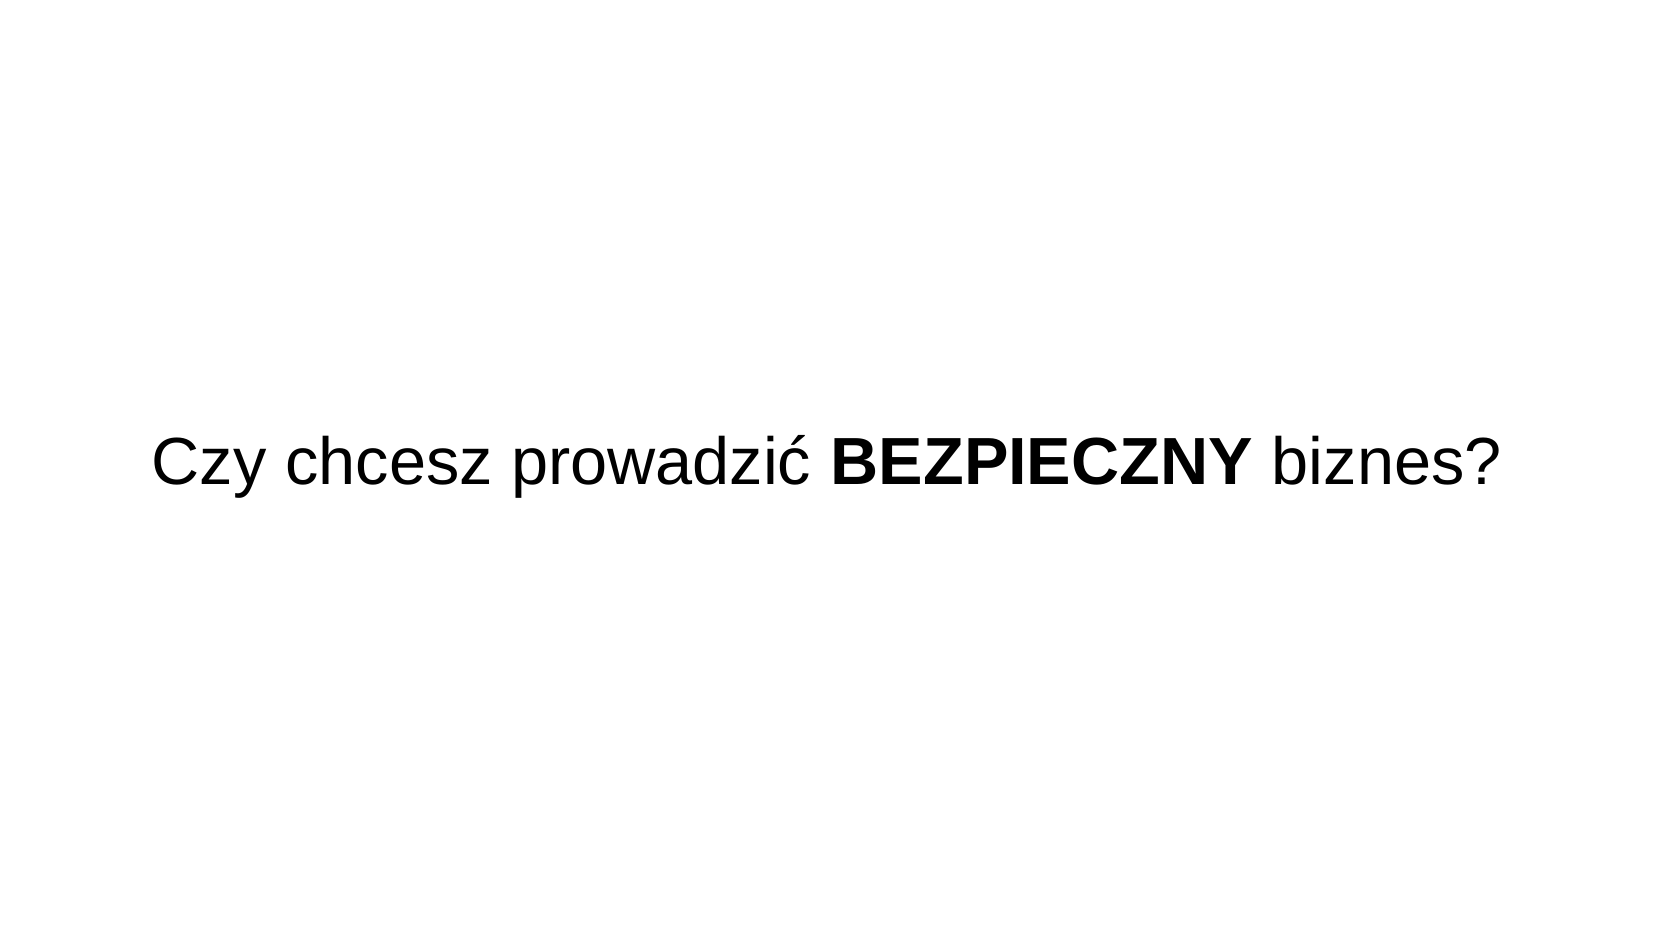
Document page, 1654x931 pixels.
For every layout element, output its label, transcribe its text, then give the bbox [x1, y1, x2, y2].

subtitle Czy chcesz prowadzić BEZPIECZNY biznes? [82, 37, 1571, 886]
